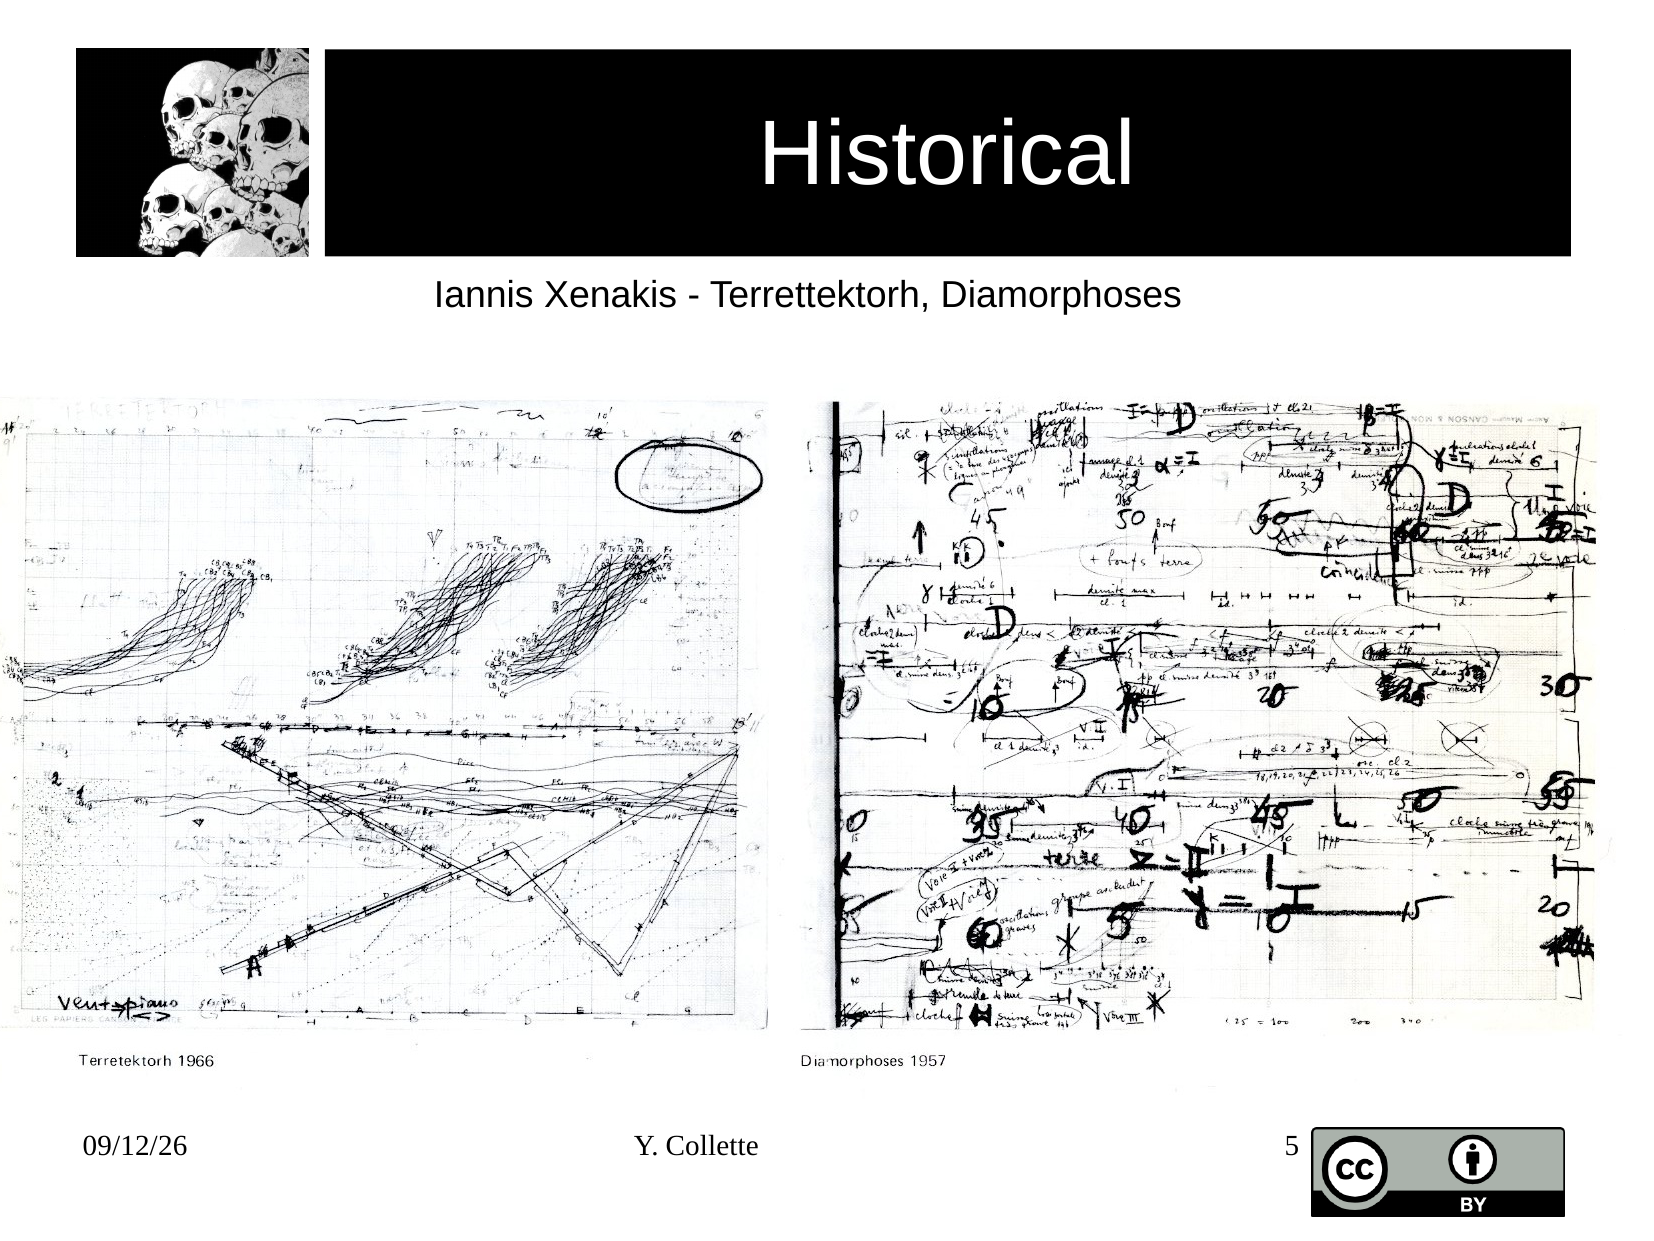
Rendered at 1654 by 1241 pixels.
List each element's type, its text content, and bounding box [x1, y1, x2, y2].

picture [76, 48, 309, 257]
picture [1311, 1127, 1565, 1217]
text_box Iannis Xenakis - Terrettektorh, Diamorphoses [419, 265, 1217, 323]
picture [0, 383, 1625, 1099]
title Historical [324, 49, 1571, 257]
